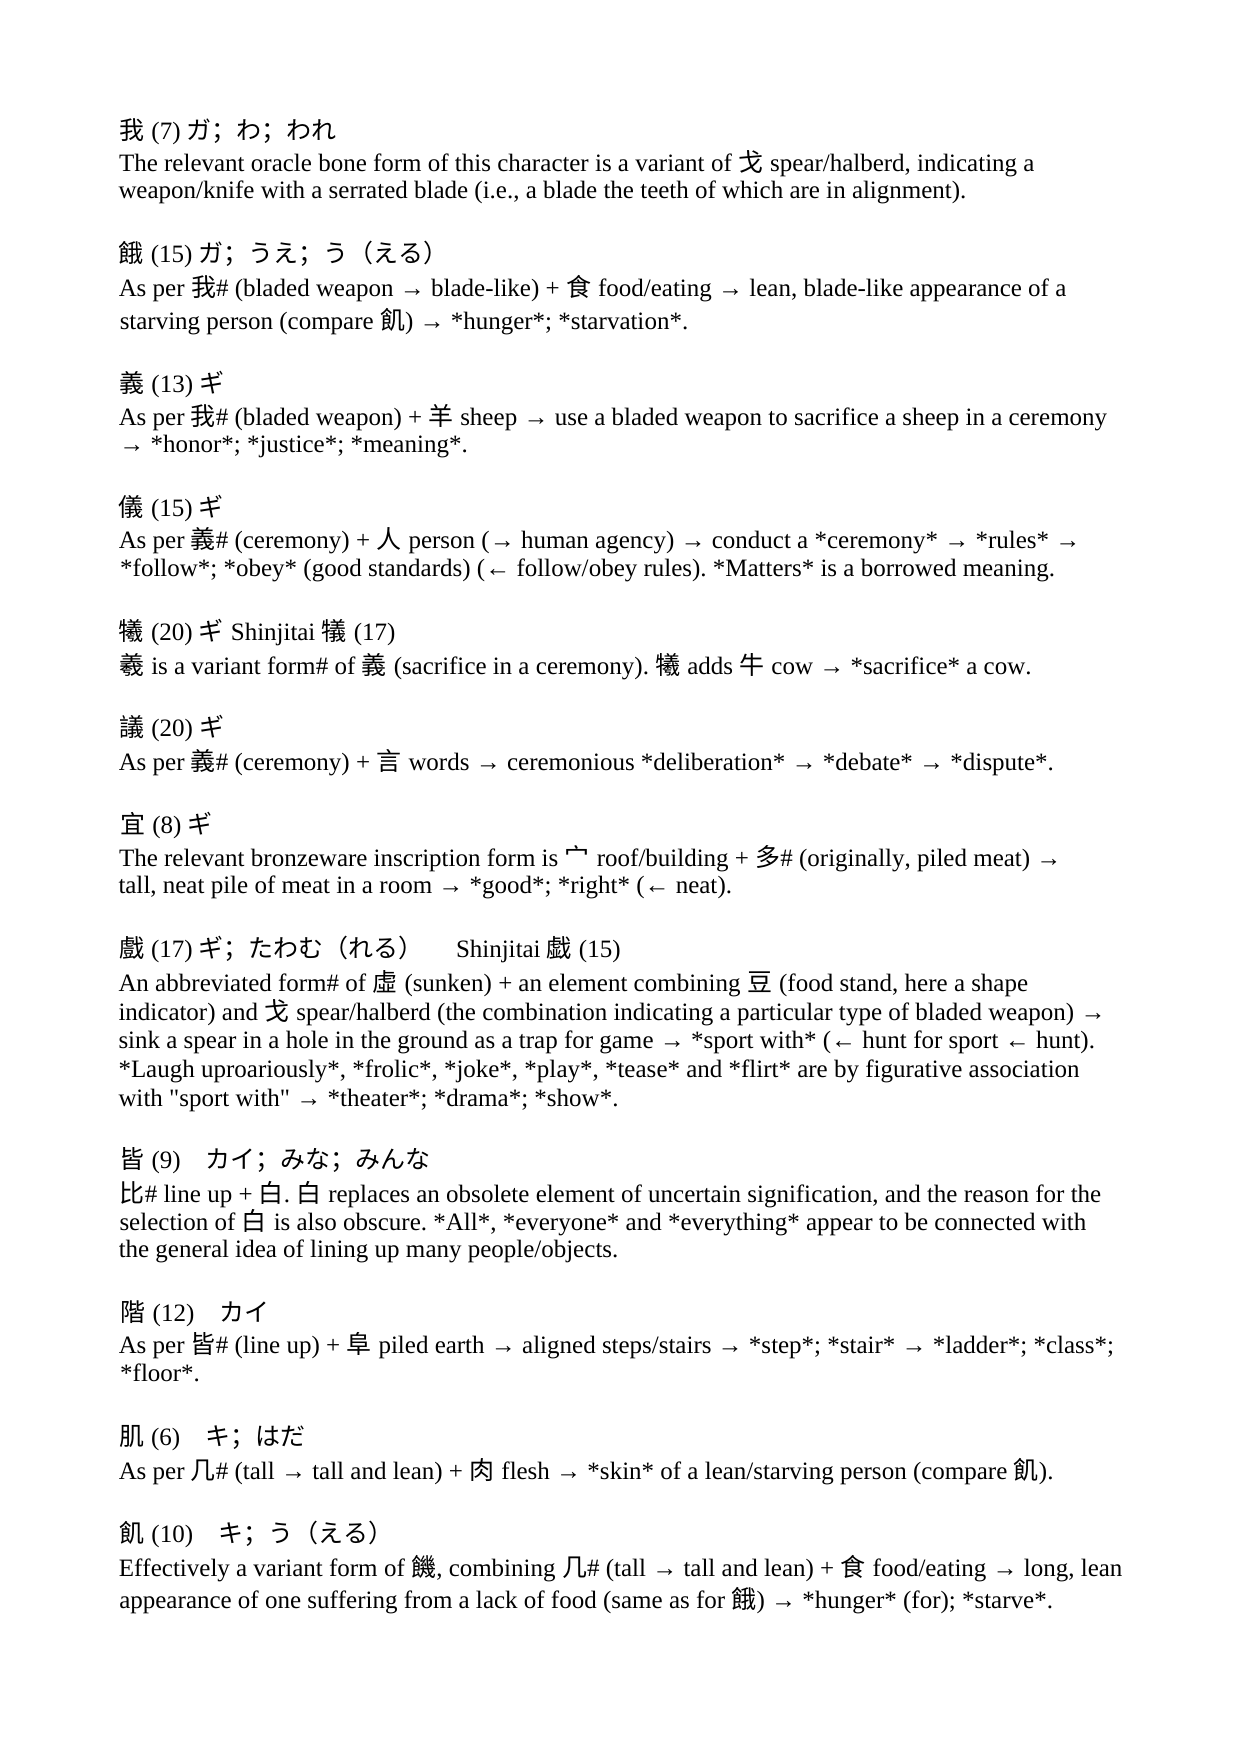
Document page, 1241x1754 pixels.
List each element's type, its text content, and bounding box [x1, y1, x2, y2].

text selection of 白 is also obscure. *All*, *everyone* and *everything* appear to be connected with the general idea of lining up many people/objects. [118, 1208, 1086, 1263]
text As per 皆# (line up) + 阜 piled earth → aligned steps/stairs → *step*; *stair* → *ladder*; *class*; *floor*. [118, 1332, 1115, 1387]
text 肌 (6) キ；はだ [119, 1422, 1123, 1451]
text 階 (12) カイ [120, 1298, 1123, 1327]
text 皆 (9) カイ；みな；みんな [119, 1146, 1123, 1174]
text As per 義# (ceremony) + 人 person (→ human agency) → conduct a *ceremony* → *rules* → *follow*; *obey* (good standards) (← follow/obey rules). *Matters* is a borrowed meaning. [118, 527, 1081, 582]
text As per 義# (ceremony) + 言 words → ceremonious *deliberation* → *debate* → *dispute*. [118, 747, 1123, 776]
text 議 (20) ギ [119, 713, 1123, 742]
text 飢 (10) キ；う（える） [119, 1518, 1123, 1547]
text An abbreviated form# of 虛 (sunken) + an element combining 豆 (food stand, here a shape indicator) and 戈 spear/halberd (the combination indicating a particular type of bladed weapon) → sink a spear in a hole in the ground as a trap for game → *sport with* (← hunt for sport ← hunt). *Laugh uproariously*, *frolic*, *joke*, *play*, *tease* and *flirt* are by figurative association with "sport with" → *theater*; *drama*; *show*. [118, 968, 1107, 1112]
text The relevant oracle bone form of this character is a variant of 戈 spear/halberd, indicating a weapon/knife with a serrated blade (i.e., a blade the teeth of which are in alignment). [118, 149, 1035, 204]
text 比# line up + 白. 白 replaces an obsolete element of uncertain signification, and the reason for the [119, 1179, 1123, 1208]
text As per 我# (bladed weapon) + 羊 sheep → use a bladed weapon to sacrifice a sheep in a ceremony → *honor*; *justice*; *meaning*. [118, 403, 1108, 458]
text 犧 (20) ギ Shinjitai 犠 (17) [119, 617, 1123, 646]
text As per 几# (tall → tall and lean) + 肉 flesh → *skin* of a lean/starving person (compare 飢). [118, 1456, 1123, 1485]
text 我 (7) ガ；わ；われ [119, 116, 1123, 144]
text 義 (13) ギ [119, 369, 1123, 398]
text 羲 is a variant form# of 義 (sacrifice in a ceremony). 犧 adds 牛 cow → *sacrifice* a cow. [119, 651, 1123, 679]
text 宜 (8) ギ [120, 810, 1123, 839]
text The relevant bronzeware inscription form is 宀 roof/building + 多# (originally, piled meat) → tall, neat pile of meat in a room → *good*; *right* (← neat). [118, 844, 1105, 899]
text As per 我# (bladed weapon → blade-like) + 食 food/eating → lean, blade-like appearance of a starving person (compare 飢) → *hunger*; *starvation*. [118, 273, 1067, 335]
text 餓 (15) ガ；うえ；う（える） [118, 239, 1123, 268]
text 儀 (15) ギ [119, 493, 1123, 522]
text 戲 (17) ギ；たわむ（れる） Shinjitai 戯 (15) [119, 934, 1123, 963]
text Effectively a variant form of 饑, combining 几# (tall → tall and lean) + 食 food/eating → long, lean appearance of one suffering from a lack of food (same as for 餓) → *hunger* (for); *starve*. [119, 1552, 1122, 1614]
